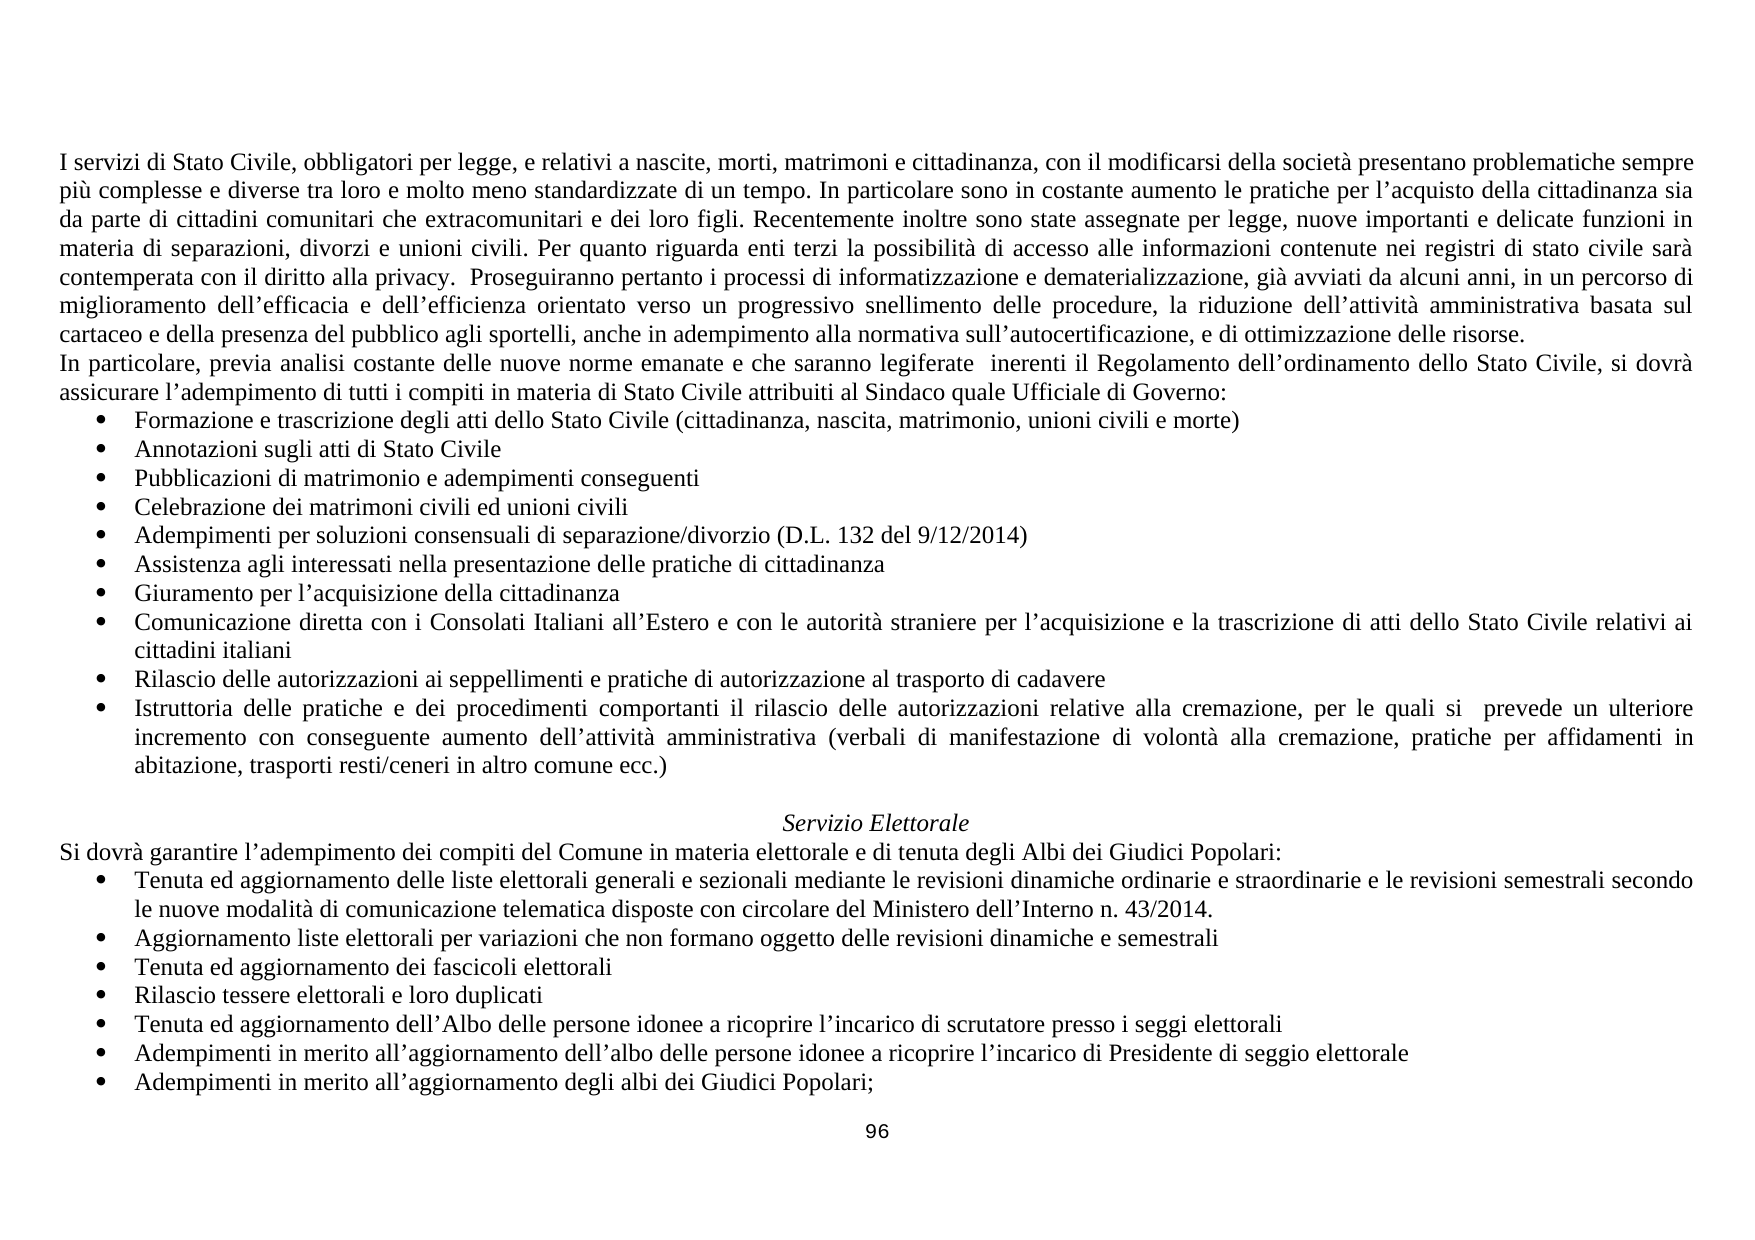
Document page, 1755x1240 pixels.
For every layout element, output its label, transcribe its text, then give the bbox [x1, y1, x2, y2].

list Pubblicazioni di matrimonio e adempimenti conseguenti [97, 463, 1695, 492]
text I servizi di Stato Civile, obbligatori per legge, e relativi a nascite, morti, matrimoni e cittadinanza, con il modificarsi della società presentano problematiche sempre più complesse e diverse tra loro e molto meno standardizzate di un tempo. In particolare sono in costante aumento le pratiche per l’acquisto della cittadinanza sia da parte di cittadini comunitari che extracomunitari e dei loro figli. Recentemente inoltre sono state assegnate per legge, nuove importanti e delicate funzioni in materia di separazioni, divorzi e unioni civili. Per quanto riguarda enti terzi la possibilità di accesso alle informazioni contenute nei registri di stato civile sarà contemperata con il diritto alla privacy. Proseguiranno pertanto i processi di informatizzazione e dematerializzazione, già avviati da alcuni anni, in un percorso di miglioramento dell’efficacia e dell’efficienza orientato verso un progressivo snellimento delle procedure, la riduzione dell’attività amministrativa basata sul cartaceo e della presenza del pubblico agli sportelli, anche in adempimento alla normativa sull’autocertificazione, e di ottimizzazione delle risorse. [59, 147, 1695, 348]
list Formazione e trascrizione degli atti dello Stato Civile (cittadinanza, nascita, matrimonio, unioni civili e morte) [97, 406, 1695, 434]
list Istruttoria delle pratiche e dei procedimenti comportanti il rilascio delle autorizzazioni relative alla cremazione, per le quali si prevede un ulteriore incremento con conseguente aumento dell’attività amministrativa (verbali di manifestazione di volontà alla cremazione, pratiche per affidamenti in abitazione, trasporti resti/ceneri in altro comune ecc.) [97, 693, 1695, 779]
list Rilascio delle autorizzazioni ai seppellimenti e pratiche di autorizzazione al trasporto di cadavere [97, 664, 1695, 693]
list Adempimenti in merito all’aggiornamento degli albi dei Giudici Popolari; [97, 1067, 1695, 1096]
list Giuramento per l’acquisizione della cittadinanza [97, 578, 1695, 607]
list Tenuta ed aggiornamento delle liste elettorali generali e sezionali mediante le revisioni dinamiche ordinarie e straordinarie e le revisioni semestrali secondo le nuove modalità di comunicazione telematica disposte con circolare del Ministero dell’Interno n. 43/2014. [97, 866, 1695, 923]
list Aggiornamento liste elettorali per variazioni che non formano oggetto delle revisioni dinamiche e semestrali [97, 923, 1695, 952]
list Adempimenti per soluzioni consensuali di separazione/divorzio (D.L. 132 del 9/12/2014) [97, 521, 1695, 549]
list Comunicazione diretta con i Consolati Italiani all’Estero e con le autorità straniere per l’acquisizione e la trascrizione di atti dello Stato Civile relativi ai cittadini italiani [97, 607, 1695, 664]
text Servizio Elettorale [59, 808, 1695, 837]
list Tenuta ed aggiornamento dei fascicoli elettorali [97, 952, 1695, 981]
text In particolare, previa analisi costante delle nuove norme emanate e che saranno legiferate inerenti il Regolamento dell’ordinamento dello Stato Civile, si dovrà assicurare l’adempimento di tutti i compiti in materia di Stato Civile attribuiti al Sindaco quale Ufficiale di Governo: [59, 348, 1695, 406]
text Si dovrà garantire l’adempimento dei compiti del Comune in materia elettorale e di tenuta degli Albi dei Giudici Popolari: [59, 837, 1695, 866]
list Rilascio tessere elettorali e loro duplicati [97, 981, 1695, 1009]
list Assistenza agli interessati nella presentazione delle pratiche di cittadinanza [97, 549, 1695, 578]
list Celebrazione dei matrimoni civili ed unioni civili [97, 492, 1695, 521]
list Tenuta ed aggiornamento dell’Albo delle persone idonee a ricoprire l’incarico di scrutatore presso i seggi elettorali [97, 1009, 1695, 1038]
list Adempimenti in merito all’aggiornamento dell’albo delle persone idonee a ricoprire l’incarico di Presidente di seggio elettorale [97, 1038, 1695, 1067]
list Annotazioni sugli atti di Stato Civile [97, 434, 1695, 463]
